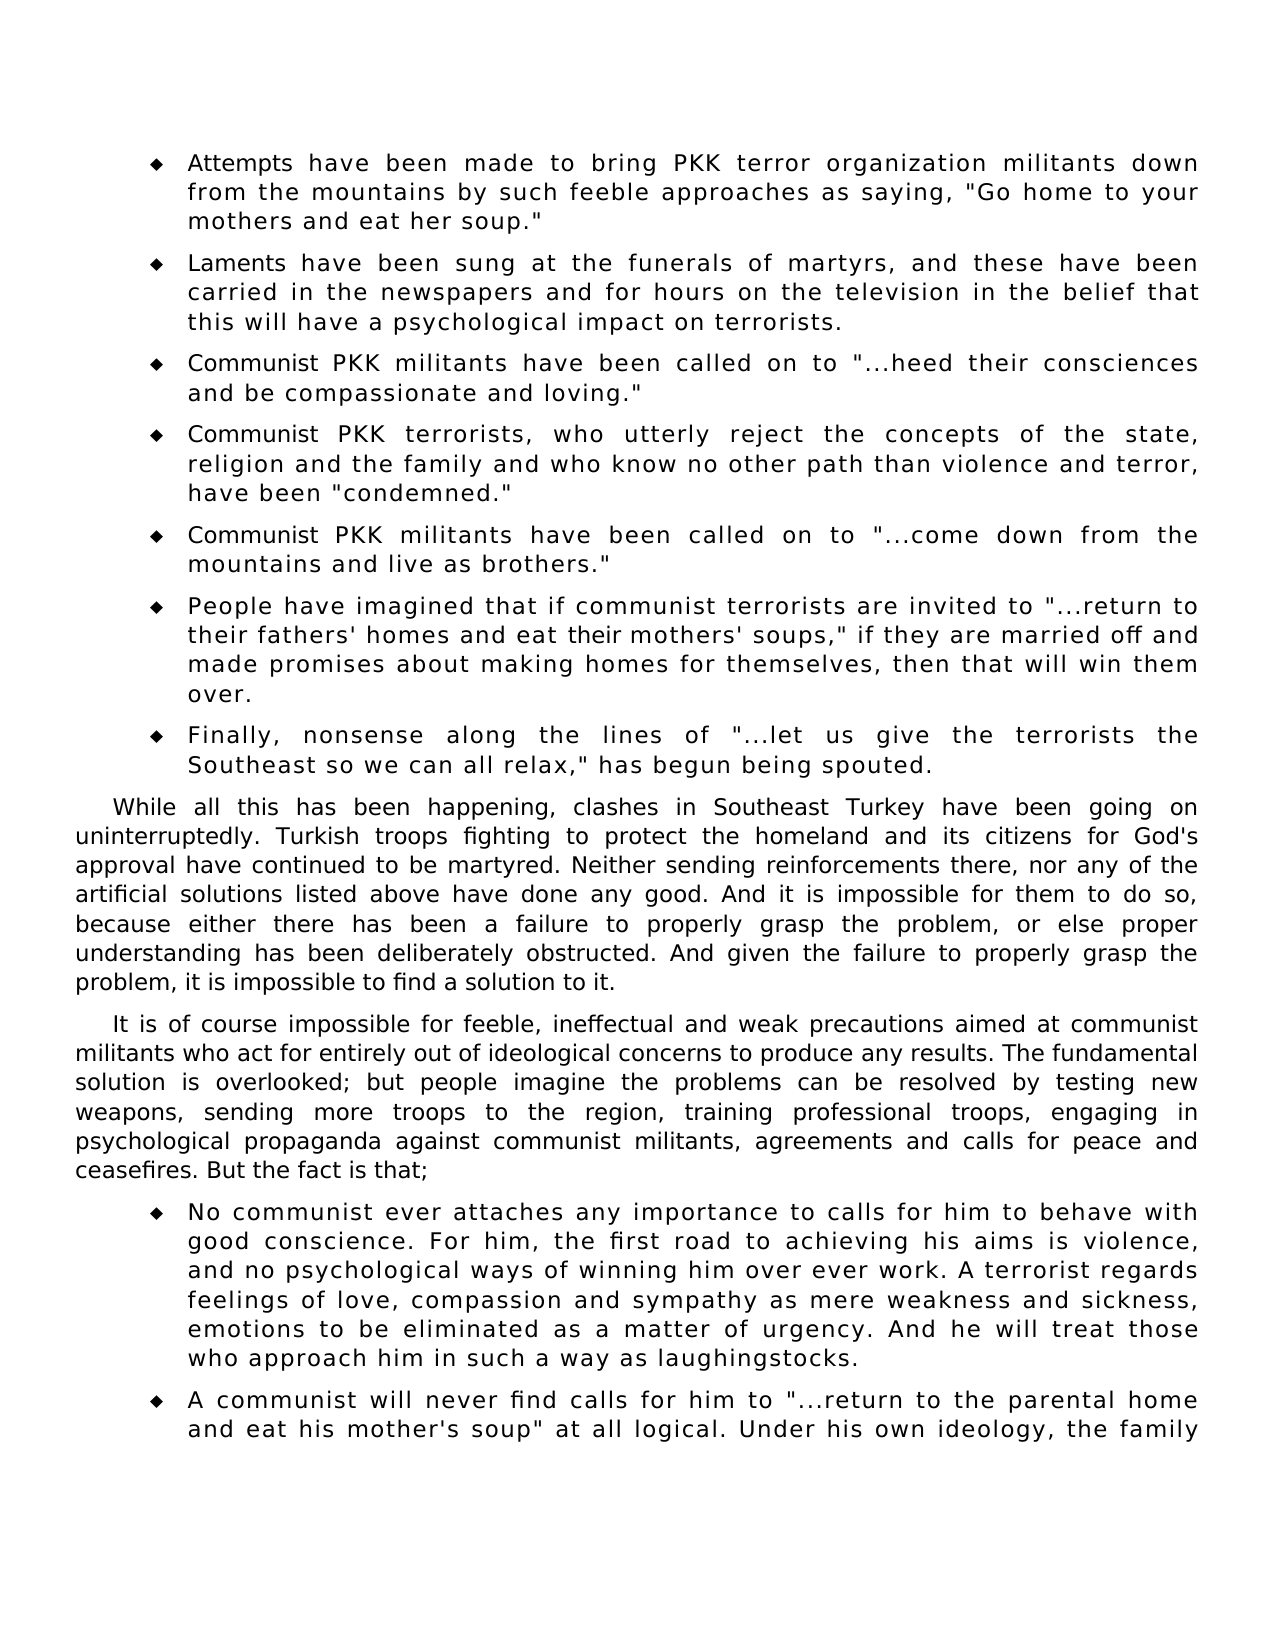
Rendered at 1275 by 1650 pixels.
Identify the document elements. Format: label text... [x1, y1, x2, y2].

list Communist PKK terrorists, who utterly reject the concepts of the state, religion and the family and who know no other path than violence and terror, have been "condemned." [150, 422, 1200, 507]
list People have imagined that if communist terrorists are invited to "...return to their fathers' homes and eat their mothers' soups," if they are married off and made promises about making homes for themselves, then that will win them over. [150, 593, 1200, 707]
list A communist will never find calls for him to "...return to the parental home and eat his mother's soup" at all logical. Under his own ideology, the family [150, 1387, 1200, 1443]
list Communist PKK militants have been called on to "...heed their consciences and be compassionate and loving." [150, 351, 1200, 407]
text It is of course impossible for feeble, ineffectual and weak precautions aimed at communist militants who act for entirely out of ideological concerns to produce any results. The fundamental solution is overlooked; but people imagine the problems can be resolved by testing new weapons, sending more troops to the region, training professional troops, engaging in psychological propaganda against communist militants, agreements and calls for peace and ceasefires. But the fact is that; [75, 1011, 1200, 1184]
list Laments have been sung at the funerals of martyrs, and these have been carried in the newspapers and for hours on the television in the belief that this will have a psychological impact on terrorists. [150, 250, 1200, 336]
list Finally, nonsense along the lines of "...let us give the terrorists the Southeast so we can all relax," has begun being spouted. [150, 723, 1200, 778]
list Communist PKK militants have been called on to "...come down from the mountains and live as brothers." [150, 522, 1200, 578]
list No communist ever attaches any importance to calls for him to behave with good conscience. For him, the first road to achieving his aims is violence, and no psychological ways of winning him over ever work. A terrorist regards feelings of love, compassion and sympathy as mere weakness and sickness, emotions to be eliminated as a matter of urgency. And he will treat those who approach him in such a way as laughingstocks. [150, 1199, 1200, 1372]
list Attempts have been made to bring PKK terror organization militants down from the mountains by such feeble approaches as saying, "Go home to your mothers and eat her soup." [150, 150, 1200, 235]
text While all this has been happening, clashes in Southeast Turkey have been going on uninterruptedly. Turkish troops fighting to protect the homeland and its citizens for God's approval have continued to be martyred. Neither sending reinforcements there, nor any of the artificial solutions listed above have done any good. And it is impossible for them to do so, because either there has been a failure to properly grasp the problem, or else proper understanding has been deliberately obstructed. And given the failure to properly grasp the problem, it is impossible to find a solution to it. [75, 794, 1200, 996]
